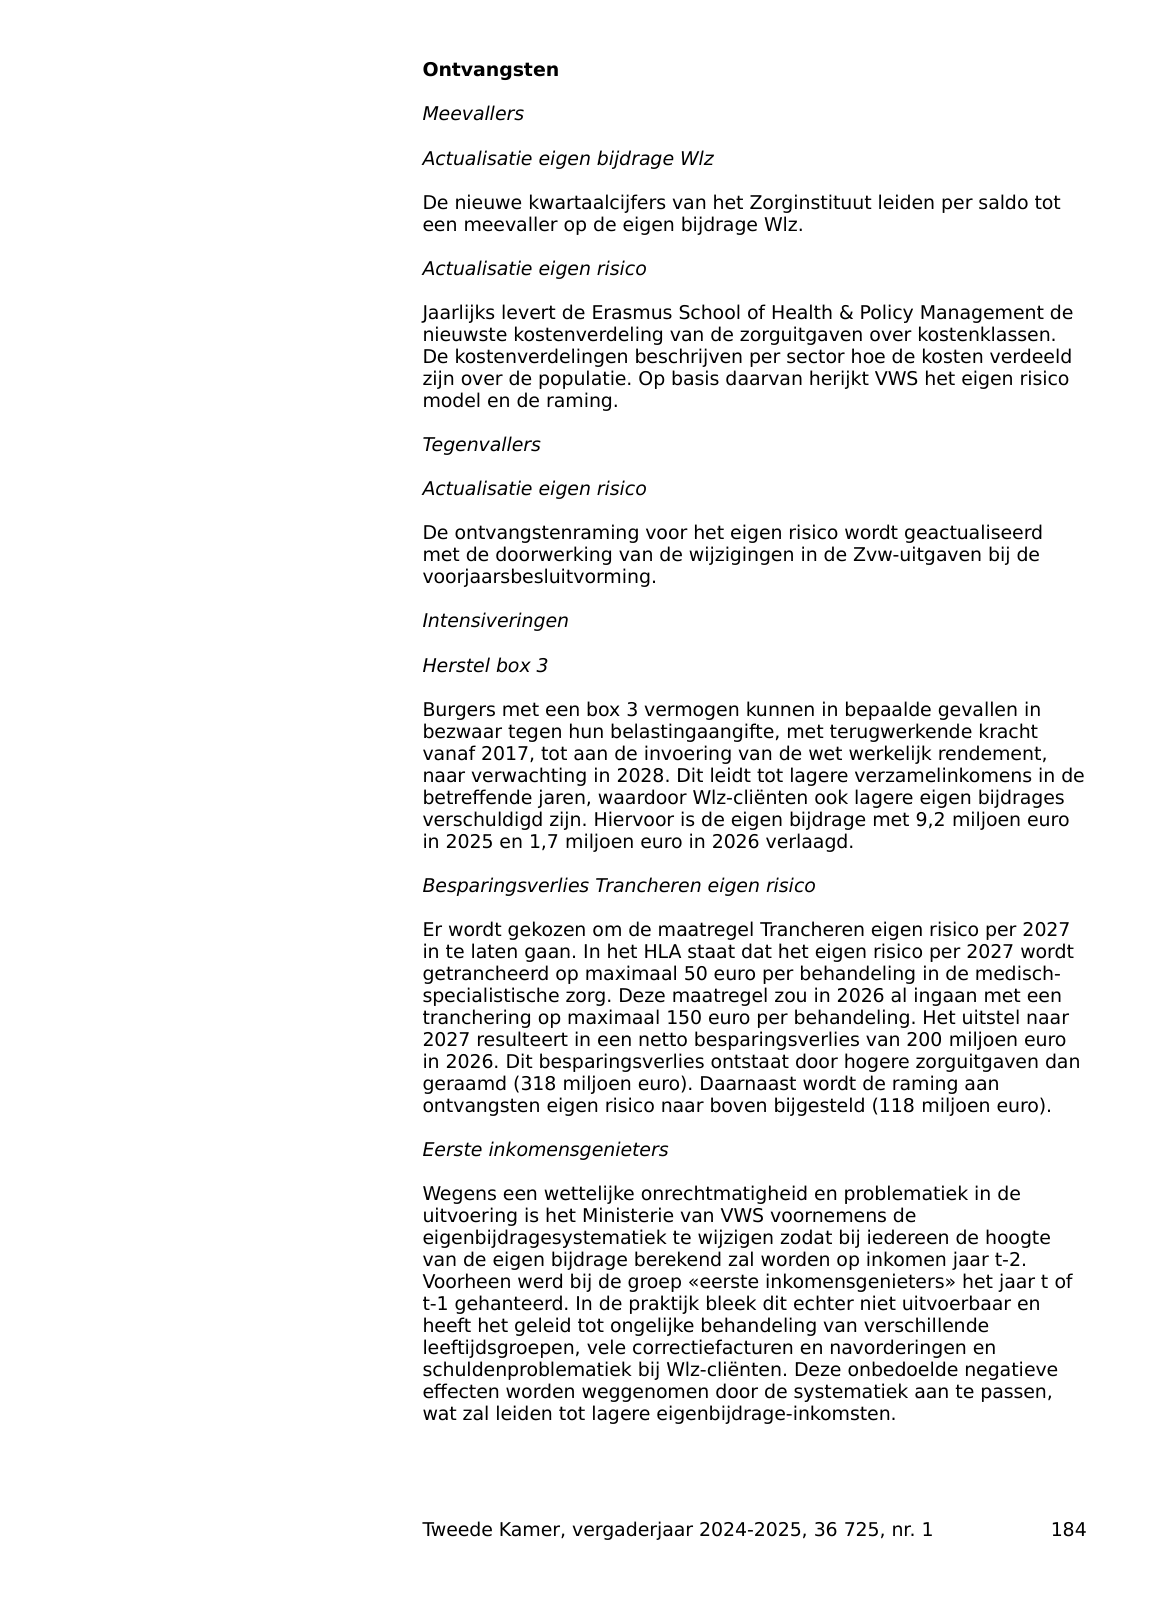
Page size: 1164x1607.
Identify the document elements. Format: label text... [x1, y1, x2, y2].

subtitle Eerste inkomensgenieters [422, 1139, 1087, 1161]
text Jaarlĳks levert de Erasmus School of Health & Policy Management de nieuwste kostenverdeling van de zorguitgaven over kostenklassen. De kostenverdelingen beschrĳven per sector hoe de kosten verdeeld zĳn over de populatie. Op basis daarvan herĳkt VWS het eigen risico model en de raming. [422, 302, 1087, 412]
text Wegens een wettelĳke onrechtmatigheid en problematiek in de uitvoering is het Ministerie van VWS voornemens de eigenbĳdragesystematiek te wĳzigen zodat bĳ iedereen de hoogte van de eigen bĳdrage berekend zal worden op inkomen jaar t-2. Voorheen werd bĳ de groep «eerste inkomensgenieters» het jaar t of t-1 gehanteerd. In de praktĳk bleek dit echter niet uitvoerbaar en heeft het geleid tot ongelijke behandeling van verschillende leeftijdsgroepen, vele correctiefacturen en navorderingen en schuldenproblematiek bĳ Wlz-cliënten. Deze onbedoelde negatieve effecten worden weggenomen door de systematiek aan te passen, wat zal leiden tot lagere eigenbĳdrage-inkomsten. [422, 1183, 1087, 1425]
text De nieuwe kwartaalcĳfers van het Zorginstituut leiden per saldo tot een meevaller op de eigen bijdrage Wlz. [422, 192, 1087, 236]
subtitle Actualisatie eigen risico [422, 258, 1087, 280]
subtitle Besparingsverlies Trancheren eigen risico [422, 875, 1087, 897]
subtitle Actualisatie eigen risico [422, 478, 1087, 500]
subtitle Tegenvallers [422, 434, 1087, 456]
subtitle Meevallers [422, 103, 1087, 125]
text De ontvangstenraming voor het eigen risico wordt geactualiseerd met de doorwerking van de wijzigingen in de Zvw-uitgaven bij de voorjaarsbesluitvorming. [422, 522, 1087, 588]
text Burgers met een box 3 vermogen kunnen in bepaalde gevallen in bezwaar tegen hun belastingaangifte, met terugwerkende kracht vanaf 2017, tot aan de invoering van de wet werkelijk rendement, naar verwachting in 2028. Dit leidt tot lagere verzamelinkomens in de betreffende jaren, waardoor Wlz-cliënten ook lagere eigen bijdrages verschuldigd zijn. Hiervoor is de eigen bijdrage met 9,2 miljoen euro in 2025 en 1,7 miljoen euro in 2026 verlaagd. [422, 699, 1087, 853]
subtitle Intensiveringen [422, 610, 1087, 632]
subtitle Herstel box 3 [422, 654, 1087, 677]
subtitle Ontvangsten [422, 59, 1087, 81]
text Er wordt gekozen om de maatregel Trancheren eigen risico per 2027 in te laten gaan. In het HLA staat dat het eigen risico per 2027 wordt getrancheerd op maximaal 50 euro per behandeling in de medisch-specialistische zorg. Deze maatregel zou in 2026 al ingaan met een tranchering op maximaal 150 euro per behandeling. Het uitstel naar 2027 resulteert in een netto besparingsverlies van 200 miljoen euro in 2026. Dit besparingsverlies ontstaat door hogere zorguitgaven dan geraamd (318 miljoen euro). Daarnaast wordt de raming aan ontvangsten eigen risico naar boven bijgesteld (118 miljoen euro). [422, 919, 1087, 1117]
subtitle Actualisatie eigen bijdrage Wlz [422, 147, 1087, 169]
